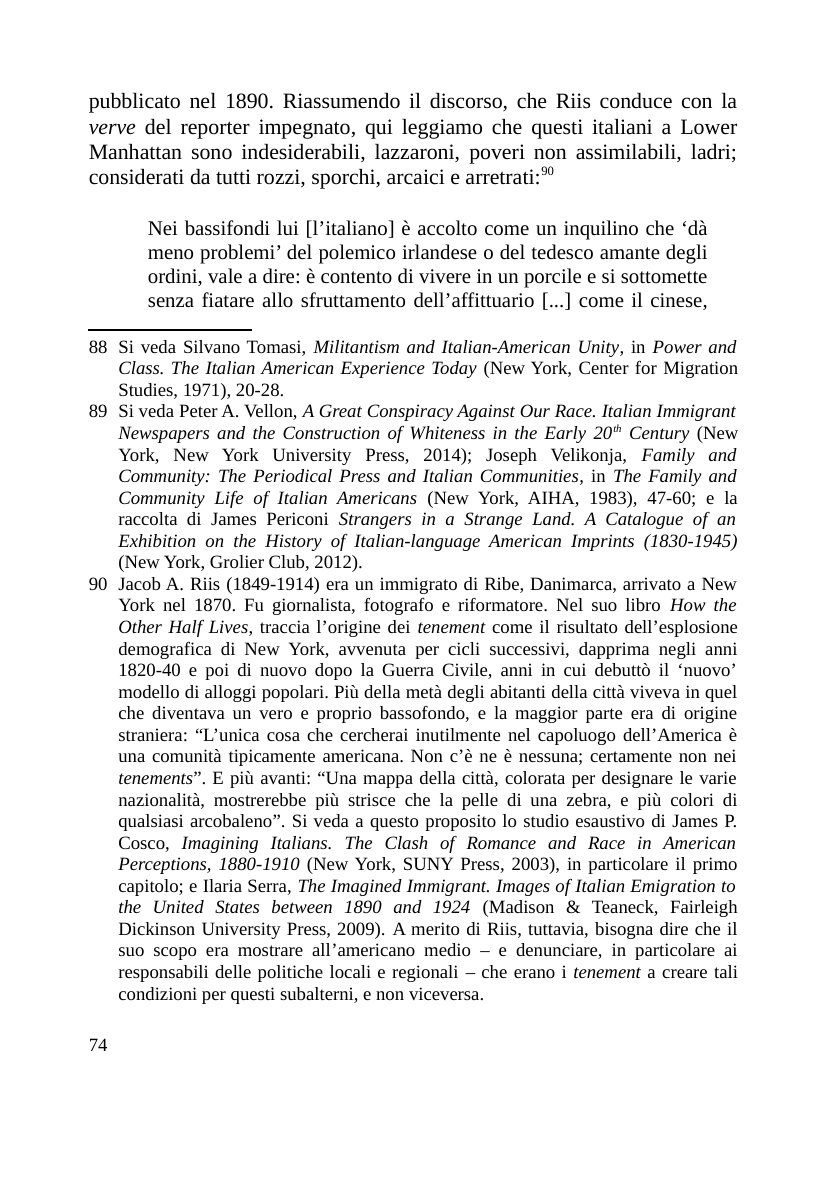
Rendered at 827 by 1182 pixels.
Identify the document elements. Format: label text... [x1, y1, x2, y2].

text pubblicato nel 1890. Riassumendo il discorso, che Riis conduce con la verve del reporter impegnato, qui leggiamo che questi italiani a Lower Manhattan sono indesiderabili, lazzaroni, poveri non assimilabili, ladri; considerati da tutti rozzi, sporchi, arcaici e arretrati: [88, 88, 738, 189]
text Si veda Silvano Tomasi, Militantism and Italian-American Unity, in Power and Class. The Italian American Experience Today (New York, Center for Migration Studies, 1971), 20-28. [88, 336, 738, 400]
text Jacob A. Riis (1849-1914) era un immigrato di Ribe, Danimarca, arrivato a New York nel 1870. Fu giornalista, fotografo e riformatore. Nel suo libro How the Other Half Lives, traccia l’origine dei tenement come il risultato dell’esplosione demografica di New York, avvenuta per cicli successivi, dapprima negli anni 1820-40 e poi di nuovo dopo la Guerra Civile, anni in cui debuttò il ‘nuovo’ modello di alloggi popolari. Più della metà degli abitanti della città viveva in quel che diventava un vero e proprio bassofondo, e la maggior parte era di origine straniera: “L’unica cosa che cercherai inutilmente nel capoluogo dell’America è una comunità tipicamente americana. Non c’è ne è nessuna; certamente non nei tenements”. E più avanti: “Una mappa della città, colorata per designare le varie nazionalità, mostrerebbe più strisce che la pelle di una zebra, e più colori di qualsiasi arcobaleno”. Si veda a questo proposito lo studio esaustivo di James P. Cosco, Imagining Italians. The Clash of Romance and Race in American Perceptions, 1880-1910 (New York, SUNY Press, 2003), in particolare il primo capitolo; e Ilaria Serra, The Imagined Immigrant. Images of Italian Emigration to the United States between 1890 and 1924 (Madison & Teaneck, Fairleigh Dickinson University Press, 2009). A merito di Riis, tuttavia, bisogna dire che il suo scopo era mostrare all’americano medio – e denunciare, in particolare ai responsabili delle politiche locali e regionali – che erano i tenement a creare tali condizioni per questi subalterni, e non viceversa. [88, 573, 738, 1004]
text Si veda Peter A. Vellon, A Great Conspiracy Against Our Race. Italian Immigrant Newspapers and the Construction of Whiteness in the Early 20th Century (New York, New York University Press, 2014); Joseph Velikonja, Family and Community: The Periodical Press and Italian Communities, in The Family and Community Life of Italian Americans (New York, AIHA, 1983), 47-60; e la raccolta di James Periconi Strangers in a Strange Land. A Catalogue of an Exhibition on the History of Italian-language American Imprints (1830-1945) (New York, Grolier Club, 2012). [88, 400, 738, 573]
text Nei bassifondi lui [l’italiano] è accolto come un inquilino che ‘dà meno problemi’ del polemico irlandese o del tedesco amante degli ordini, vale a dire: è contento di vivere in un porcile e si sottomette senza fiatare allo sfruttamento dell’affittuario [...] come il cinese, [148, 216, 709, 312]
